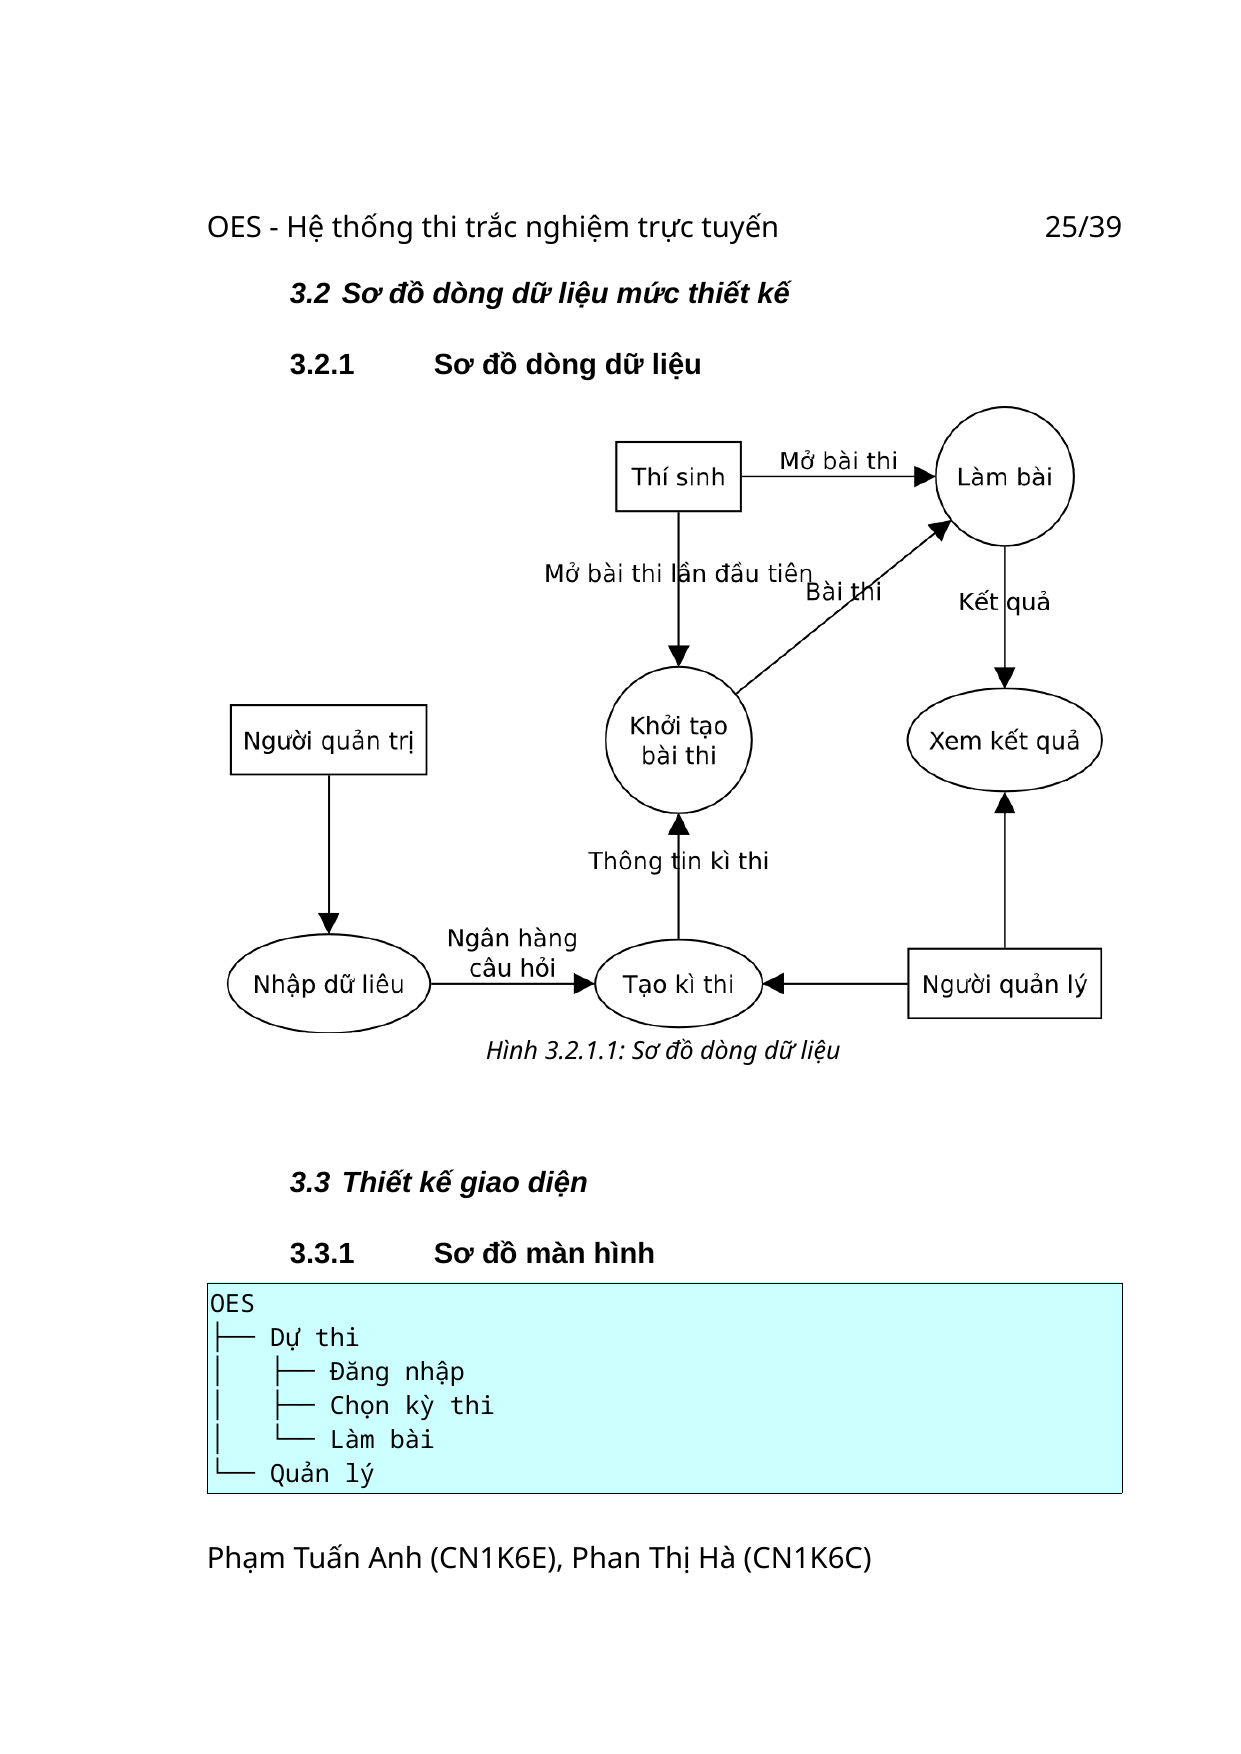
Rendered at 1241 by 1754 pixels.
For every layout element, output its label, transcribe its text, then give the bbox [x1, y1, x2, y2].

text │ ├── Chọn kỳ thi [208, 1385, 1122, 1419]
subtitle Sơ đồ màn hình [282, 1236, 1122, 1270]
picture [221, 405, 1108, 1033]
subtitle Sơ đồ dòng dữ liệu [282, 347, 1122, 380]
subtitle Thiết kế giao diện [282, 1165, 1122, 1199]
text └── Quản lý [208, 1453, 1122, 1493]
text │ ├── Đăng nhập [208, 1351, 1122, 1385]
text OES [208, 1284, 1122, 1317]
text Hình 3.2.1.1: Sơ đồ dòng dữ liệu [221, 1033, 1107, 1067]
subtitle Sơ đồ dòng dữ liệu mức thiết kế [282, 276, 1122, 309]
text ├── Dự thi [208, 1317, 1122, 1351]
text │ └── Làm bài [208, 1419, 1122, 1453]
